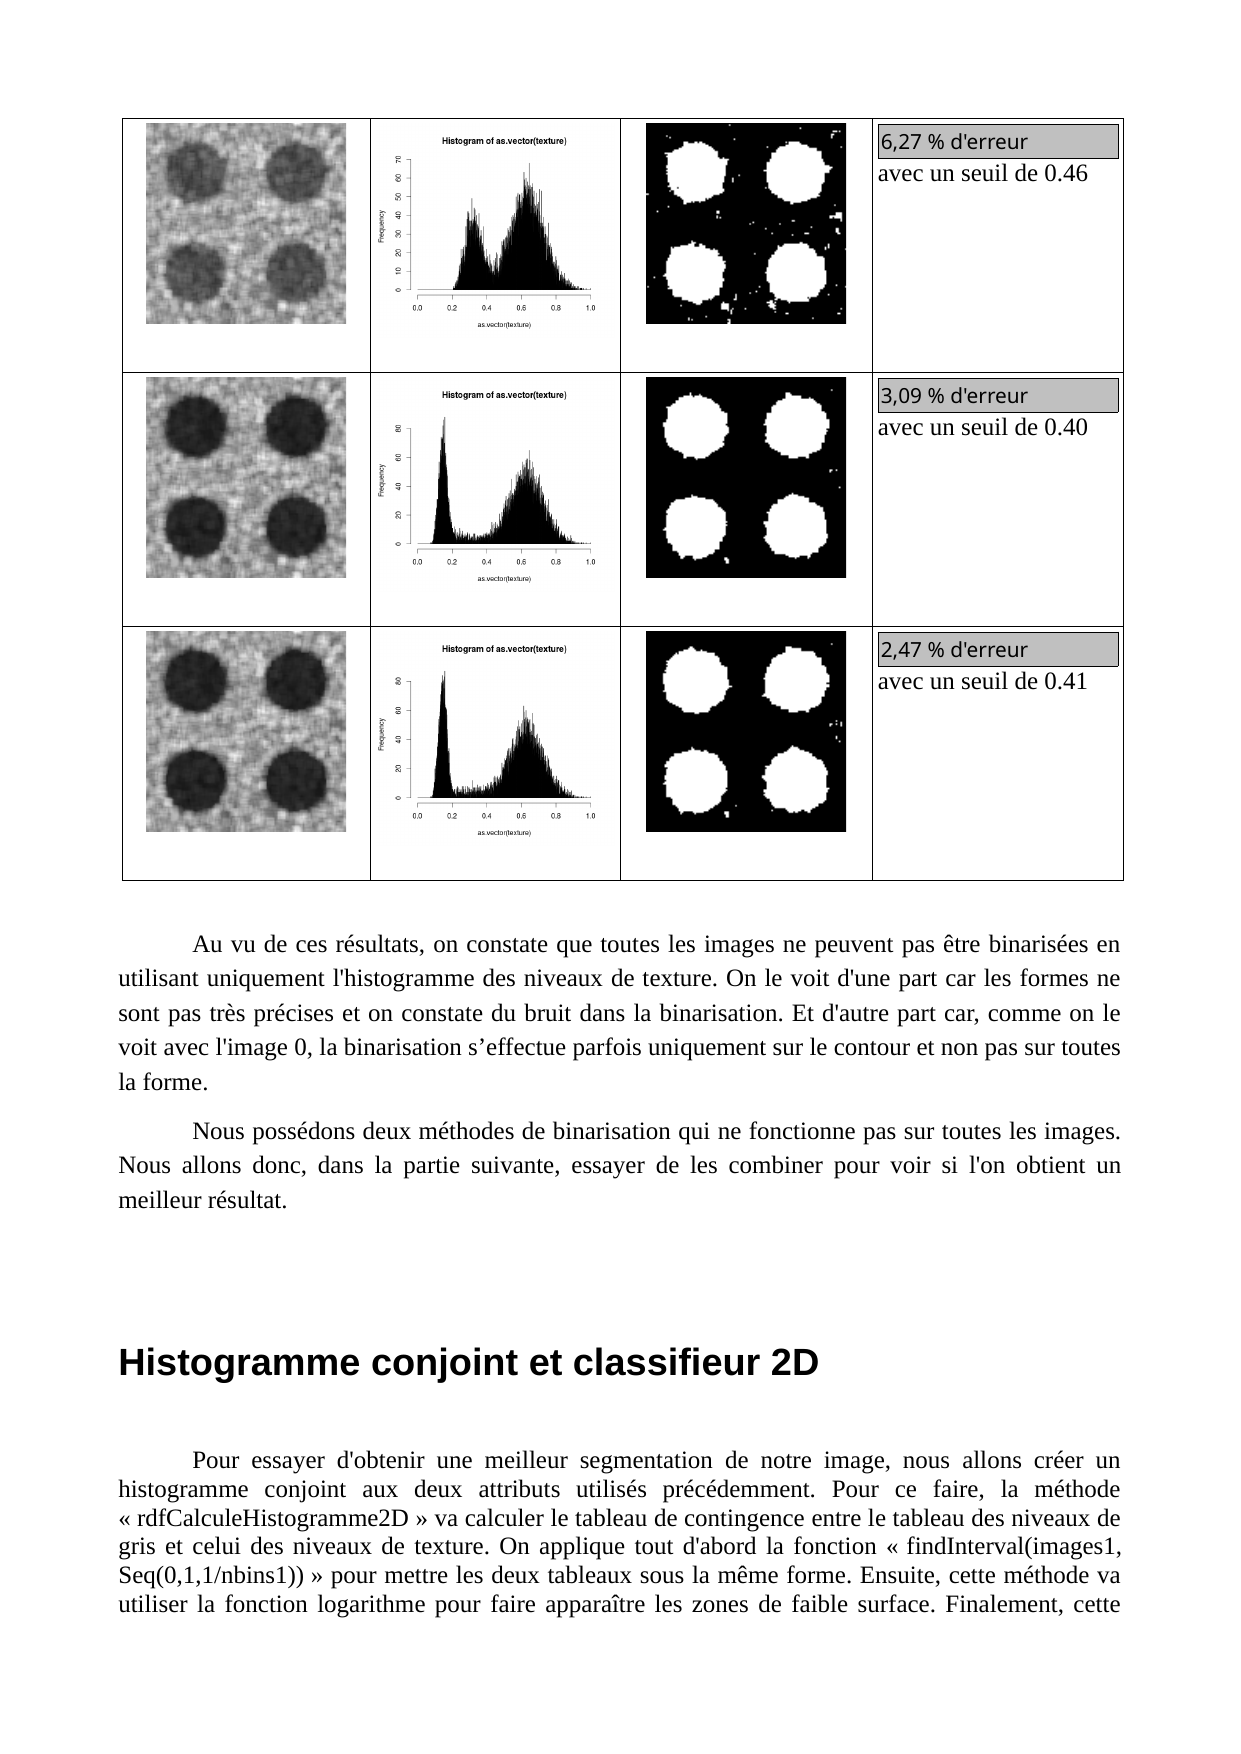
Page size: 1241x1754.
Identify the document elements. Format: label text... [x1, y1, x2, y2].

table_cell [621, 627, 872, 880]
table_cell [371, 338, 620, 372]
picture [376, 123, 615, 338]
table_cell [371, 373, 620, 626]
text Au vu de ces résultats, on constate que toutes les images ne peuvent pas être binarisées en utilisant uniquement l'histogramme des niveaux de texture. On le voit d'une part car les formes ne sont pas très précises et on constate du bruit dans la binarisation. Et d'autre part car, comme on le voit avec l'image 0, la binarisation s’effectue parfois uniquement sur le contour et non pas sur toutes la forme. [118, 929, 1122, 1096]
text Nous possédons deux méthodes de binarisation qui ne fonctionne pas sur toutes les images. Nous allons donc, dans la partie suivante, essayer de les combiner pour voir si l'on obtient un meilleur résultat. [118, 1116, 1122, 1213]
text Pour essayer d'obtenir une meilleur segmentation de notre image, nous allons créer un histogramme conjoint aux deux attributs utilisés précédemment. Pour ce faire, la méthode « rdfCalculeHistogramme2D » va calculer le tableau de contingence entre le tableau des niveaux de gris et celui des niveaux de texture. On applique tout d'abord la fonction « findInterval(images1, Seq(0,1,1/nbins1)) » pour mettre les deux tableaux sous la même forme. Ensuite, cette méthode va utiliser la fonction logarithme pour faire apparaître les zones de faible surface. Finalement, cette [118, 1445, 1122, 1618]
picture [646, 123, 847, 324]
table_cell [123, 373, 370, 626]
picture [376, 631, 615, 846]
table_cell [371, 119, 620, 337]
subtitle Histogramme conjoint et classifieur 2D [118, 1340, 1122, 1384]
table_cell 3,09 % d'erreur avec un seuil de 0.40 [873, 373, 1123, 626]
table_cell 6,27 % d'erreur avec un seuil de 0.46 [873, 119, 1123, 372]
table_cell [621, 119, 872, 372]
picture [376, 377, 615, 592]
table_cell [123, 627, 370, 880]
table_cell [621, 373, 872, 626]
picture [646, 631, 847, 832]
picture [146, 631, 347, 832]
picture [646, 377, 847, 578]
picture [146, 377, 347, 578]
table_cell 2,47 % d'erreur avec un seuil de 0.41 [873, 627, 1123, 880]
table_cell [371, 627, 620, 880]
picture [146, 123, 347, 324]
table_cell [123, 119, 370, 372]
